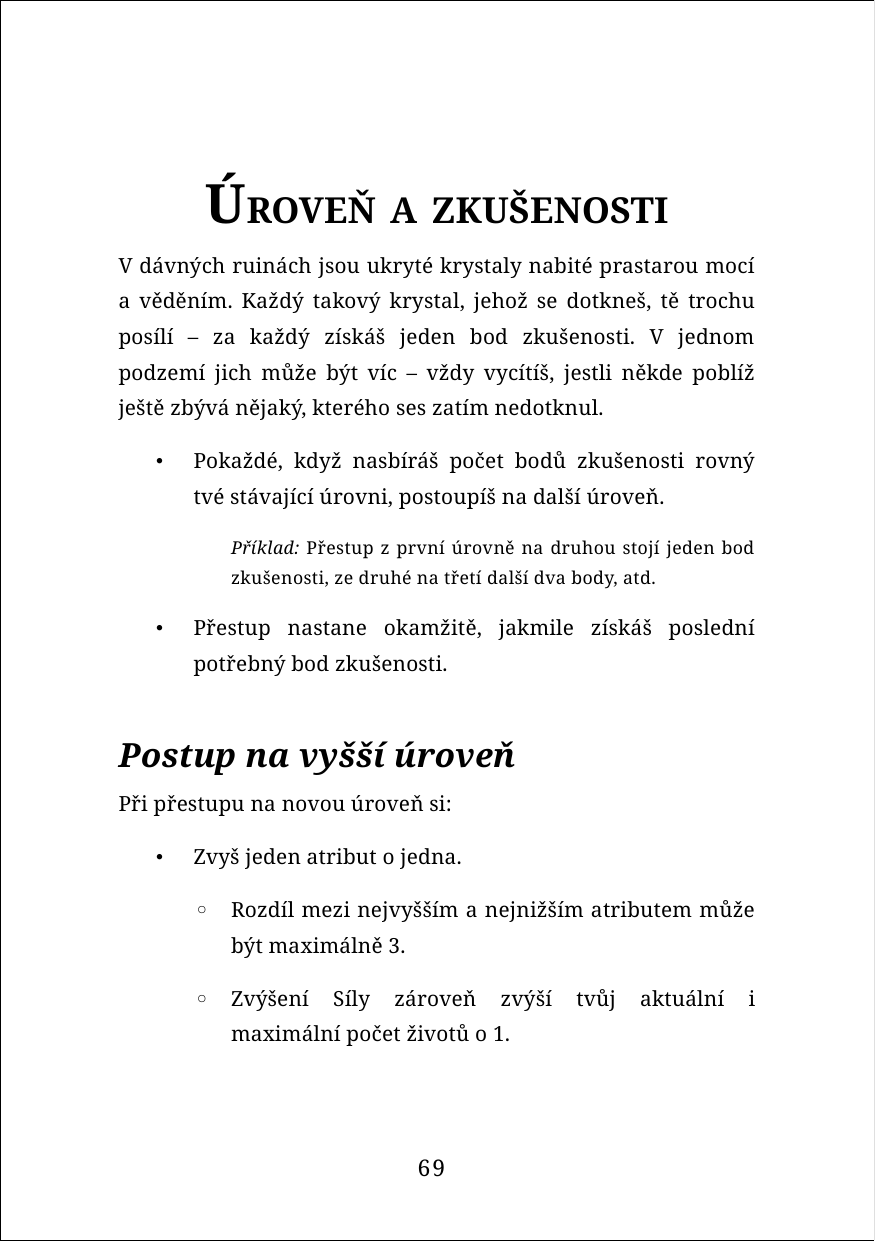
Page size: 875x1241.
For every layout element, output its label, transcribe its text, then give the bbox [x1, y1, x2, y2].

list Pokaždé, když nasbíráš počet bodů zkušenosti rovný tvé stávající úrovni, postoupíš na další úroveň. [156, 446, 756, 510]
list Příklad: Přestup z první úrovně na druhou stojí jeden bod zkušenosti, ze druhé na třetí další dva body, atd. [193, 535, 756, 589]
list Přestup nastane okamžitě, jakmile získáš poslední potřebný bod zkušenosti. [156, 613, 756, 677]
text Při přestupu na novou úroveň si: [118, 789, 756, 817]
text V dávných ruinách jsou ukryté krystaly nabité prastarou mocí a věděním. Každý takový krystal, jehož se dotkneš, tě trochu posílí – za každý získáš jeden bod zkušenosti. V jednom podzemí jich může být víc – vždy vycítíš, jestli někde poblíž ještě zbývá nějaký, kterého ses zatím nedotknul. [118, 251, 756, 422]
list Rozdíl mezi nejvyšším a nejnižším atributem může být maximálně 3. [193, 895, 756, 959]
subtitle Postup na vyšší úroveň [118, 732, 756, 777]
list Zvyš jeden atribut o jedna. [156, 842, 756, 870]
list Zvýšení Síly zároveň zvýší tvůj aktuální i maximální počet životů o 1. [193, 984, 756, 1048]
subtitle Úroveň a zkušenosti [118, 166, 756, 239]
